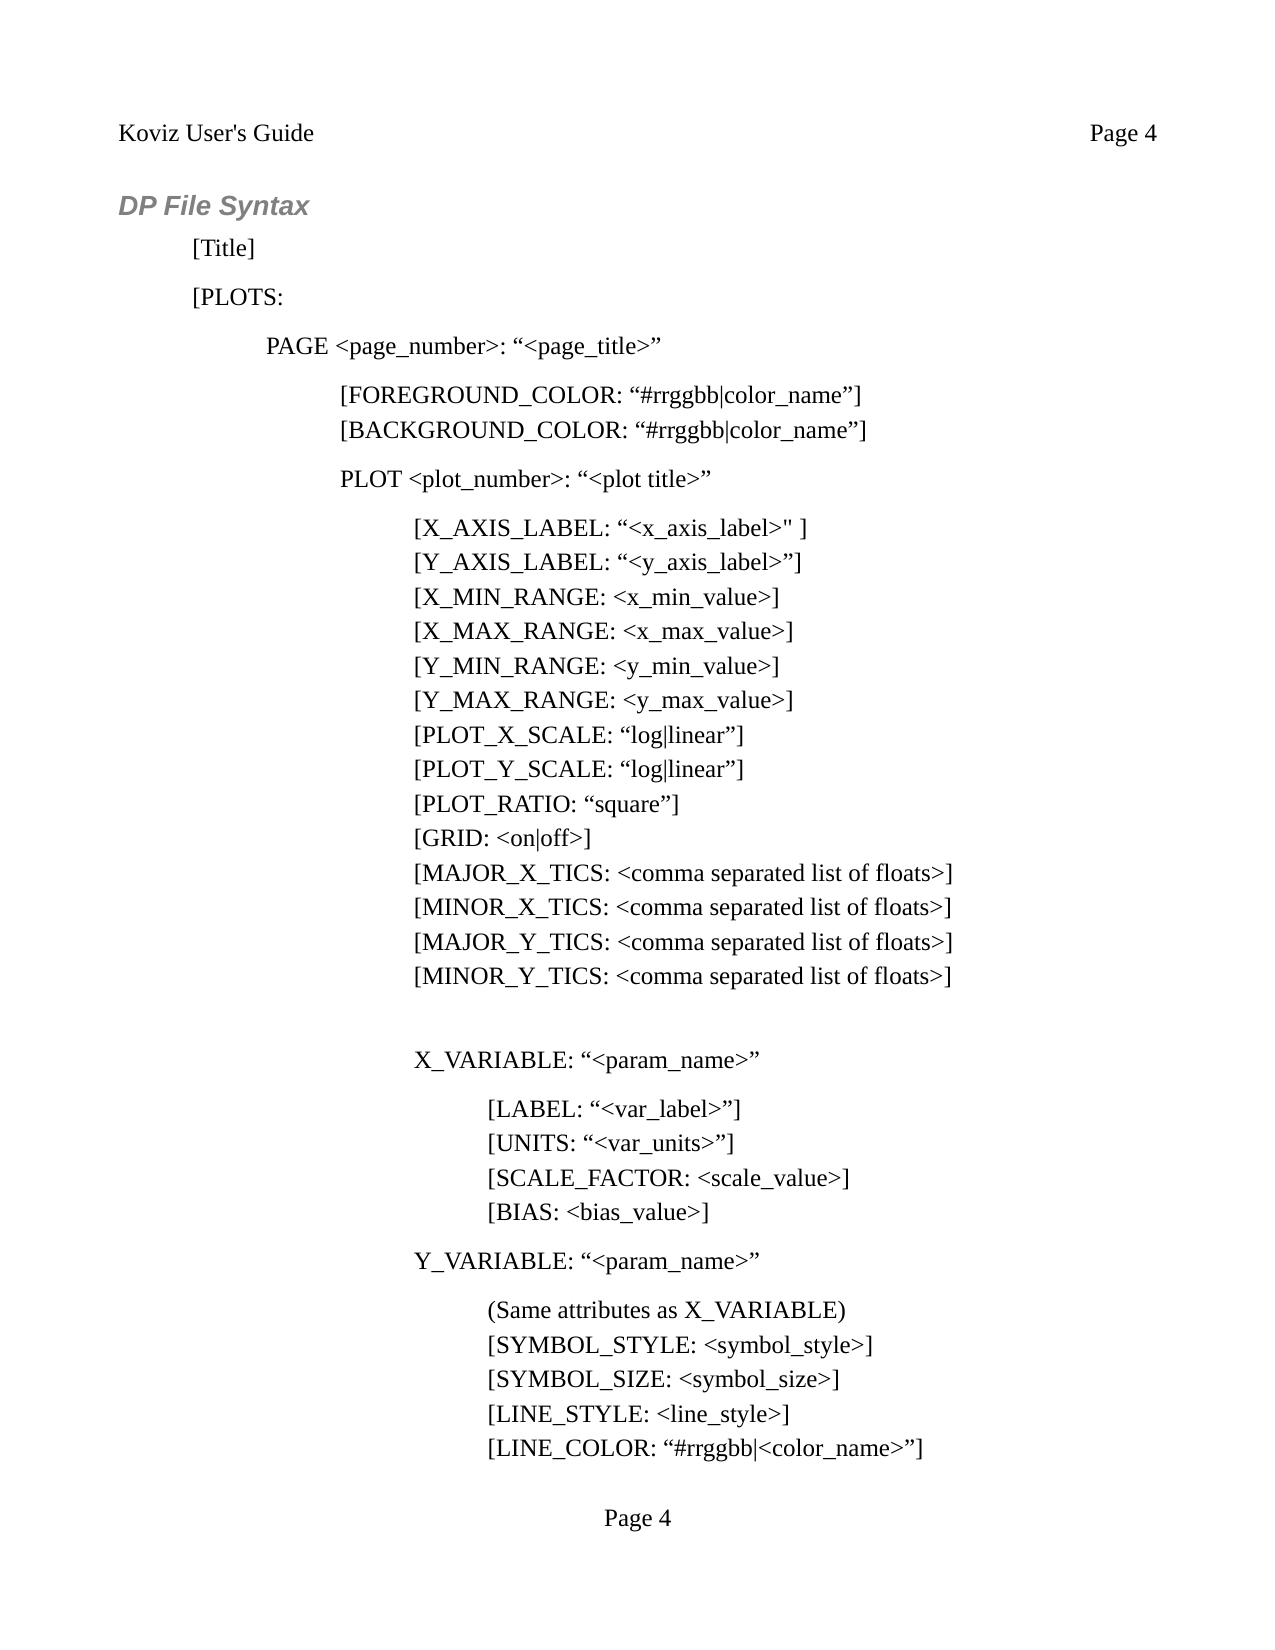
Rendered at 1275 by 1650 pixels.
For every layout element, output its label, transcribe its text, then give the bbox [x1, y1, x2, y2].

text [X_AXIS_LABEL: “<x_axis_label>" ] [Y_AXIS_LABEL: “<y_axis_label>”] [X_MIN_RANGE: <x_min_value>] [X_MAX_RANGE: <x_max_value>] [Y_MIN_RANGE: <y_min_value>] [Y_MAX_RANGE: <y_max_value>] [PLOT_X_SCALE: “log|linear”] [PLOT_Y_SCALE: “log|linear”] [PLOT_RATIO: “square”] [GRID: <on|off>] [MAJOR_X_TICS: <comma separated list of floats>] [MINOR_X_TICS: <comma separated list of floats>] [MAJOR_Y_TICS: <comma separated list of floats>] [MINOR_Y_TICS: <comma separated list of floats>] [413, 513, 1157, 1024]
subtitle DP File Syntax [118, 189, 1157, 221]
text [Title] [192, 233, 1157, 262]
text PAGE <page_number>: “<page_title>” [266, 331, 1157, 360]
text [FOREGROUND_COLOR: “#rrggbb|color_name”] [BACKGROUND_COLOR: “#rrggbb|color_name”] [340, 380, 1157, 444]
text Y_VARIABLE: “<param_name>” [413, 1246, 1157, 1275]
text (Same attributes as X_VARIABLE) [SYMBOL_STYLE: <symbol_style>] [SYMBOL_SIZE: <symbol_size>] [LINE_STYLE: <line_style>] [LINE_COLOR: “#rrggbb|<color_name>”] [487, 1295, 1157, 1462]
text PLOT <plot_number>: “<plot title>” [340, 464, 1157, 493]
text [PLOTS: [192, 282, 1157, 311]
text X_VARIABLE: “<param_name>” [413, 1045, 1157, 1073]
text [LABEL: “<var_label>”] [UNITS: “<var_units>”] [SCALE_FACTOR: <scale_value>] [BIAS: <bias_value>] [487, 1094, 1157, 1226]
